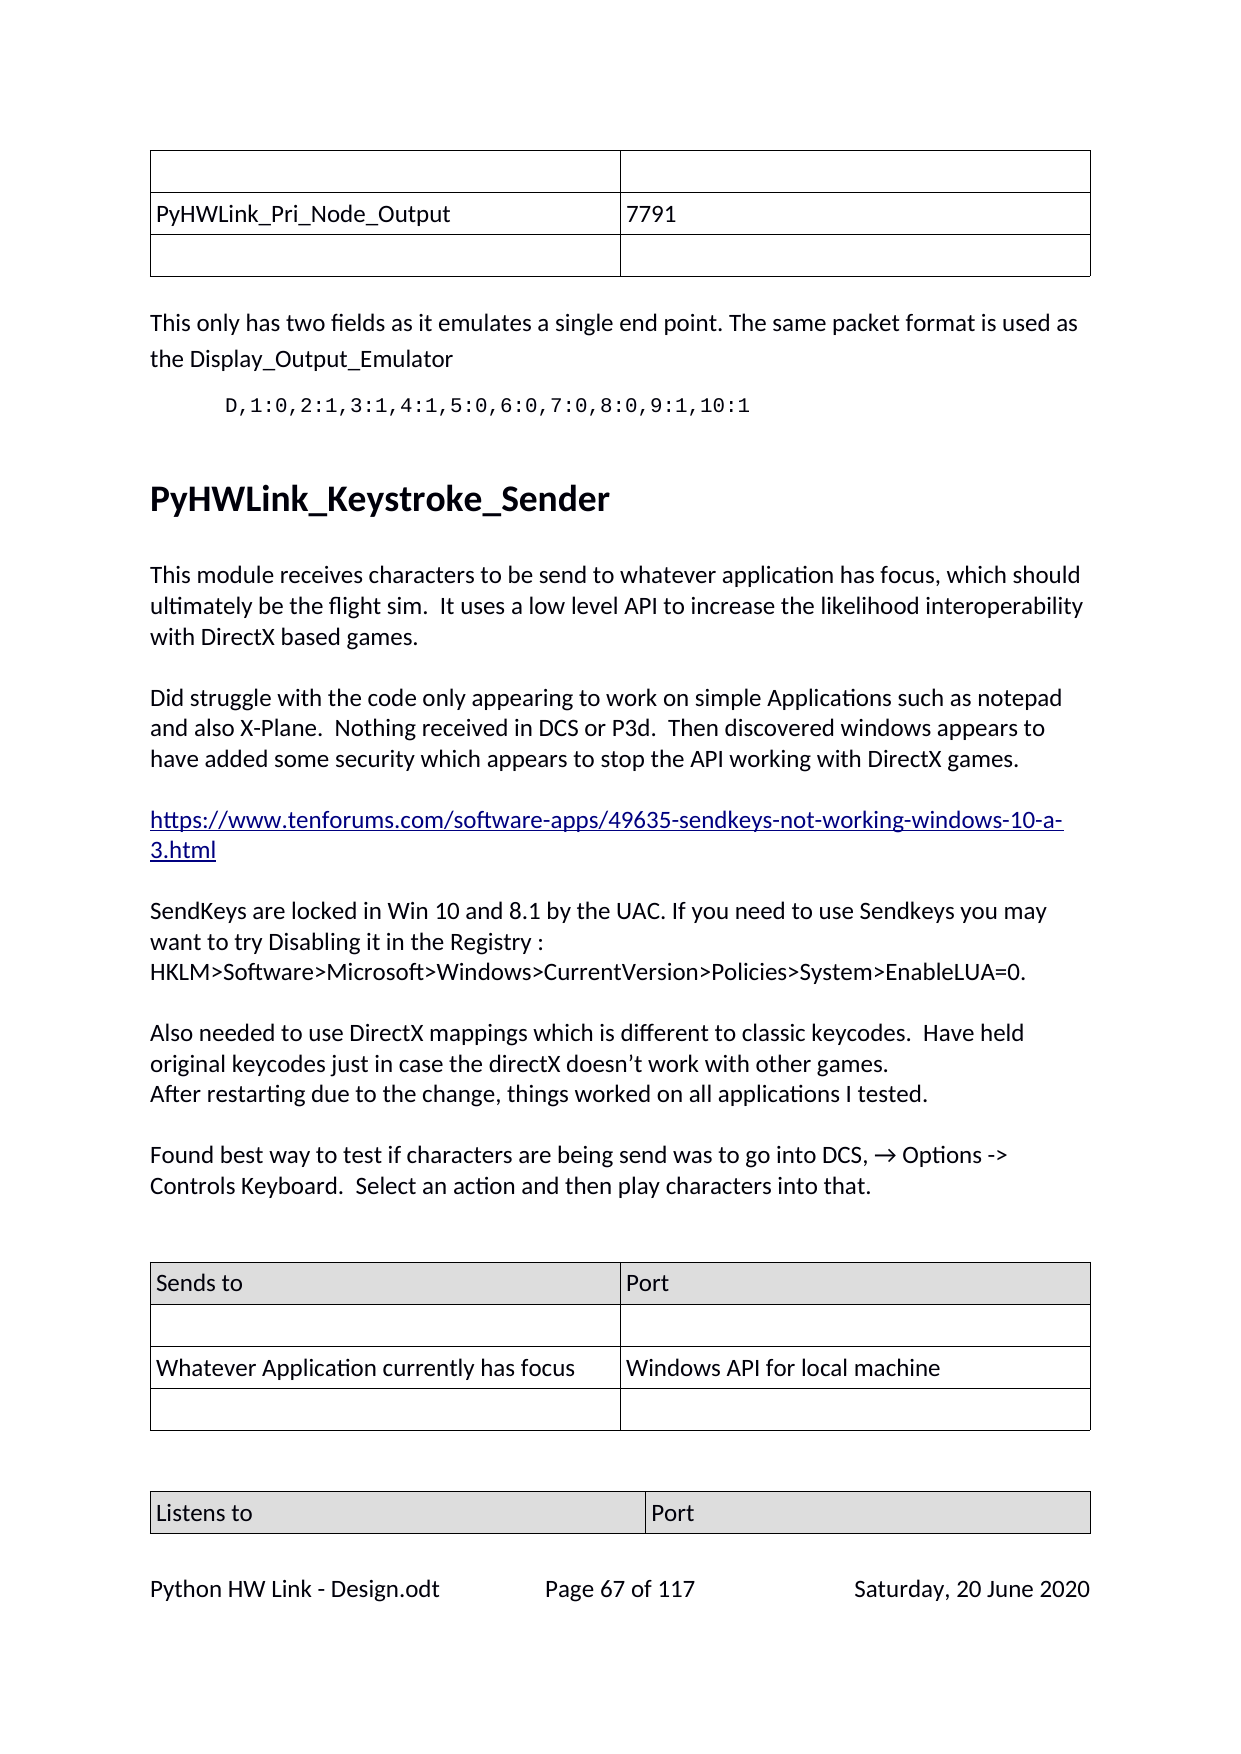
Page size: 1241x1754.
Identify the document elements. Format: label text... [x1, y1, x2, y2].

table_header Port [621, 1263, 1090, 1304]
text This only has two fields as it emulates a single end point. The same packet format is used as the Display_Output_Emulator [150, 307, 1090, 374]
table_cell 7791 [621, 193, 1090, 234]
table_cell [621, 235, 1090, 276]
table_cell [151, 151, 620, 192]
table_header Listens to [151, 1492, 645, 1533]
table_cell [151, 1305, 620, 1346]
table_header Port [646, 1492, 1090, 1533]
table_cell [151, 235, 620, 276]
text D,1:0,2:1,3:1,4:1,5:0,6:0,7:0,8:0,9:1,10:1 [225, 394, 1090, 418]
subtitle PyHWLink_Keystroke_Sender [150, 475, 1090, 521]
text Found best way to test if characters are being send was to go into DCS, → Options -> Controls Keyboard. Select an action and then play characters into that. [150, 1139, 1090, 1201]
table_cell [621, 1305, 1090, 1346]
text Also needed to use DirectX mappings which is different to classic keycodes. Have held original keycodes just in case the directX doesn’t work with other games. [150, 1017, 1090, 1078]
table_cell [621, 151, 1090, 192]
text Did struggle with the code only appearing to work on simple Applications such as notepad and also X-Plane. Nothing received in DCS or P3d. Then discovered windows appears to have added some security which appears to stop the API working with DirectX games. [150, 682, 1090, 773]
table_cell [151, 1389, 620, 1430]
table_header Sends to [151, 1263, 620, 1304]
table_cell [621, 1389, 1090, 1430]
text HKLM>Software>Microsoft>Windows>CurrentVersion>Policies>System>EnableLUA=0. [150, 956, 1090, 987]
table_cell Whatever Application currently has focus [151, 1347, 620, 1388]
text https://www.tenforums.com/software-apps/49635-sendkeys-not-working-windows-10-a-3.html [150, 804, 1090, 865]
table_cell Windows API for local machine [621, 1347, 1090, 1388]
table_cell PyHWLink_Pri_Node_Output [151, 193, 620, 234]
text This module receives characters to be send to whatever application has focus, which should ultimately be the flight sim. It uses a low level API to increase the likelihood interoperability with DirectX based games. [150, 560, 1090, 651]
text After restarting due to the change, things worked on all applications I tested. [150, 1078, 1090, 1109]
text SendKeys are locked in Win 10 and 8.1 by the UAC. If you need to use Sendkeys you may want to try Disabling it in the Registry : [150, 895, 1090, 956]
